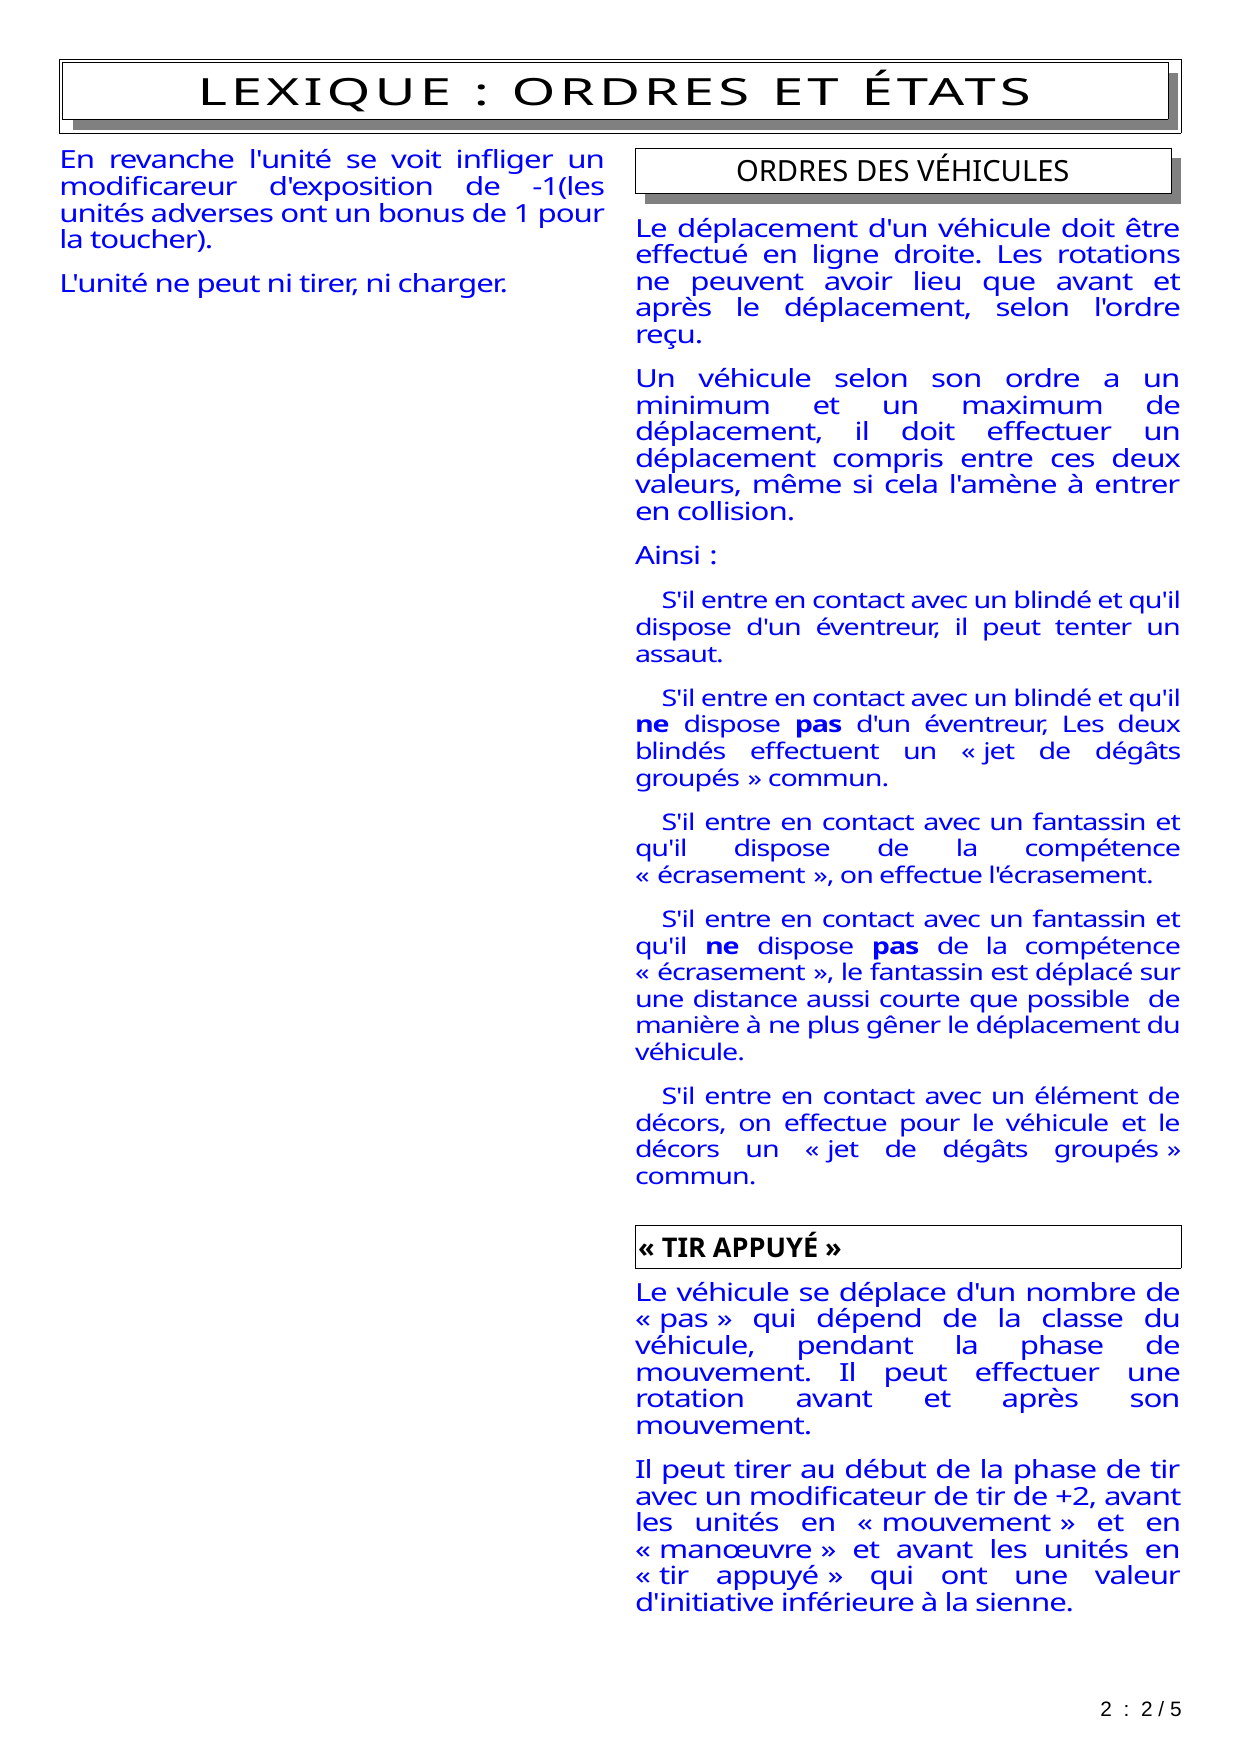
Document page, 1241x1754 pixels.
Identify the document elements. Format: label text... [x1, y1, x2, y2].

text S'il entre en contact avec un fantassin et qu'il dispose de la compétence « écrasement », on effectue l'écrasement. [635, 809, 1181, 889]
title « tir appuyé » [636, 1226, 1181, 1268]
text Il peut tirer au début de la phase de tir avec un modificateur de tir de +2, avant les unités en « mouvement » et en « manœuvre » et avant les unités en « tir appuyé » qui ont une valeur d'initiative inférieure à la sienne. [635, 1457, 1181, 1616]
text S'il entre en contact avec un blindé et qu'il dispose d'un éventreur, il peut tenter un assaut. [635, 588, 1181, 667]
text L'unité ne peut ni tirer, ni charger. [59, 272, 605, 298]
text S'il entre en contact avec un blindé et qu'il ne dispose pas d'un éventreur, Les deux blindés effectuent un « jet de dégâts groupés » commun. [635, 685, 1181, 791]
text Le déplacement d'un véhicule doit être effectué en ligne droite. Les rotations ne peuvent avoir lieu que avant et après le déplacement, selon l'ordre reçu. [635, 216, 1181, 349]
text Le véhicule se déplace d'un nombre de « pas » qui dépend de la classe du véhicule, pendant la phase de mouvement. Il peut effectuer une rotation avant et après son mouvement. [635, 1280, 1181, 1439]
text S'il entre en contact avec un élément de décors, on effectue pour le véhicule et le décors un « jet de dégâts groupés » commun. [635, 1083, 1181, 1190]
text En revanche l'unité se voit infliger un modificareur d'exposition de -1(les unités adverses ont un bonus de 1 pour la toucher). [59, 148, 605, 254]
text Un véhicule selon son ordre a un minimum et un maximum de déplacement, il doit effectuer un déplacement compris entre ces deux valeurs, même si cela l'amène à entrer en collision. [635, 366, 1181, 526]
text S'il entre en contact avec un fantassin et qu'il ne dispose pas de la compétence « écrasement », le fantassin est déplacé sur une distance aussi courte que possible de manière à ne plus gêner le déplacement du véhicule. [635, 906, 1181, 1066]
title Ordres des véhicules [636, 149, 1171, 193]
text Ainsi : [635, 543, 1181, 570]
